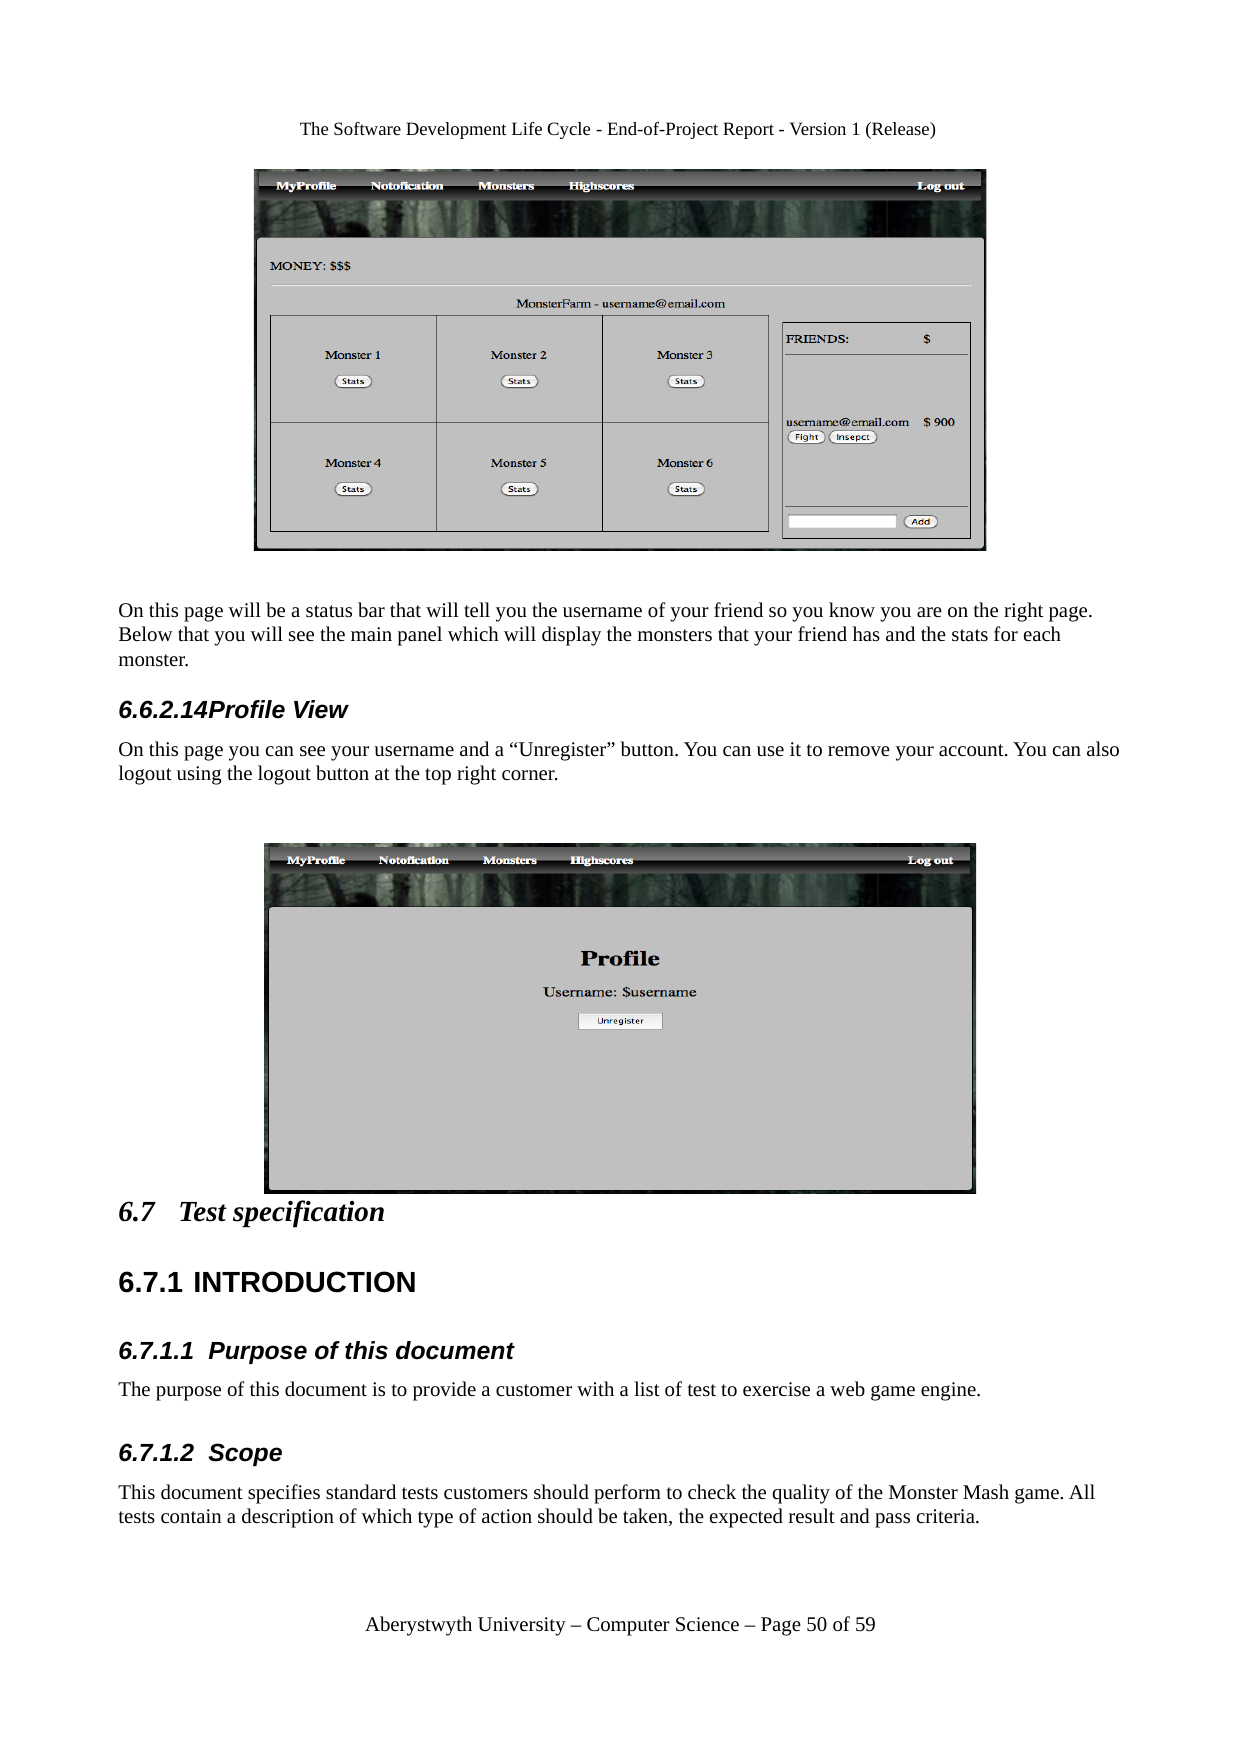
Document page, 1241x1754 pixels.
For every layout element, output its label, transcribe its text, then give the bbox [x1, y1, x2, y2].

subtitle Test specification [118, 1194, 1122, 1227]
subtitle Scope [118, 1438, 1122, 1467]
text This document specifies standard tests customers should perform to check the quality of the Monster Mash game. All tests contain a description of which type of action should be taken, the expected result and pass criteria. [118, 1479, 1122, 1528]
subtitle INTRODUCTION [118, 1265, 1122, 1298]
text On this page you can see your username and a “Unregister” button. You can use it to remove your account. You can also logout using the logout button at the top right corner. [118, 737, 1122, 785]
subtitle Purpose of this document [118, 1336, 1122, 1364]
text The purpose of this document is to provide a customer with a list of test to exercise a web game engine. [118, 1377, 1122, 1401]
picture [253, 169, 987, 551]
text On this page will be a status bar that will tell you the username of your friend so you know you are on the right page. Below that you will see the main panel which will display the monsters that your friend has and the stats for each monster. [118, 598, 1122, 671]
subtitle Profile View [118, 696, 1122, 724]
picture [264, 843, 977, 1194]
